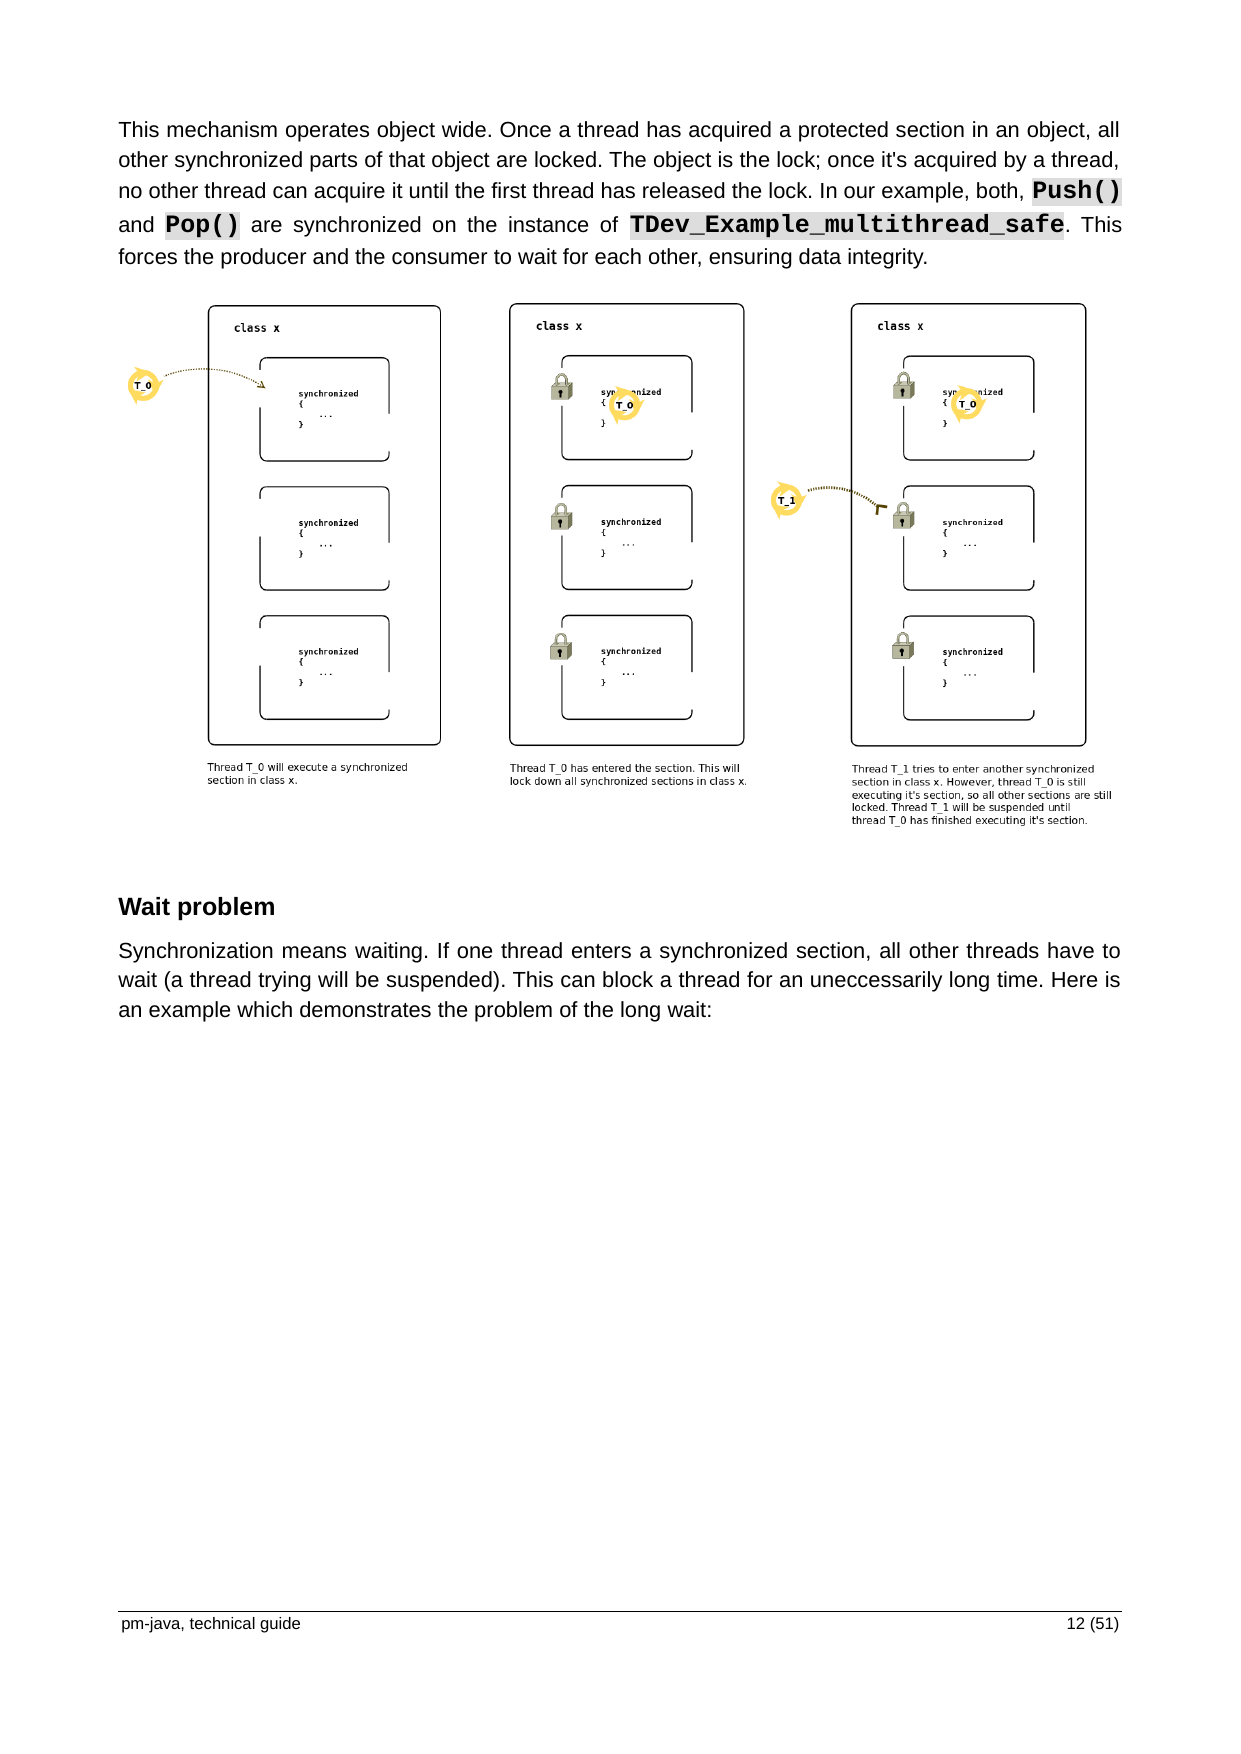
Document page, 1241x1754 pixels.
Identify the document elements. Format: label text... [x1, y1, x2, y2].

picture [509, 303, 747, 787]
text Synchronization means waiting. If one thread enters a synchronized section, all other threads have to wait (a thread trying will be suspended). This can block a thread for an uneccessarily long time. Here is an example which demonstrates the problem of the long wait: [118, 938, 1122, 1022]
picture [770, 303, 1115, 827]
picture [127, 305, 441, 786]
text This mechanism operates object wide. Once a thread has acquired a protected section in an object, all other synchronized parts of that object are locked. The object is the lock; once it's acquired by a thread, no other thread can acquire it until the first thread has released the lock. In our example, both, Push() and Pop() are synchronized on the instance of TDev_Example_multithread_safe. This forces the producer and the consumer to wait for each other, ensuring data integrity. [118, 118, 1122, 269]
subtitle Wait problem [118, 289, 1122, 921]
